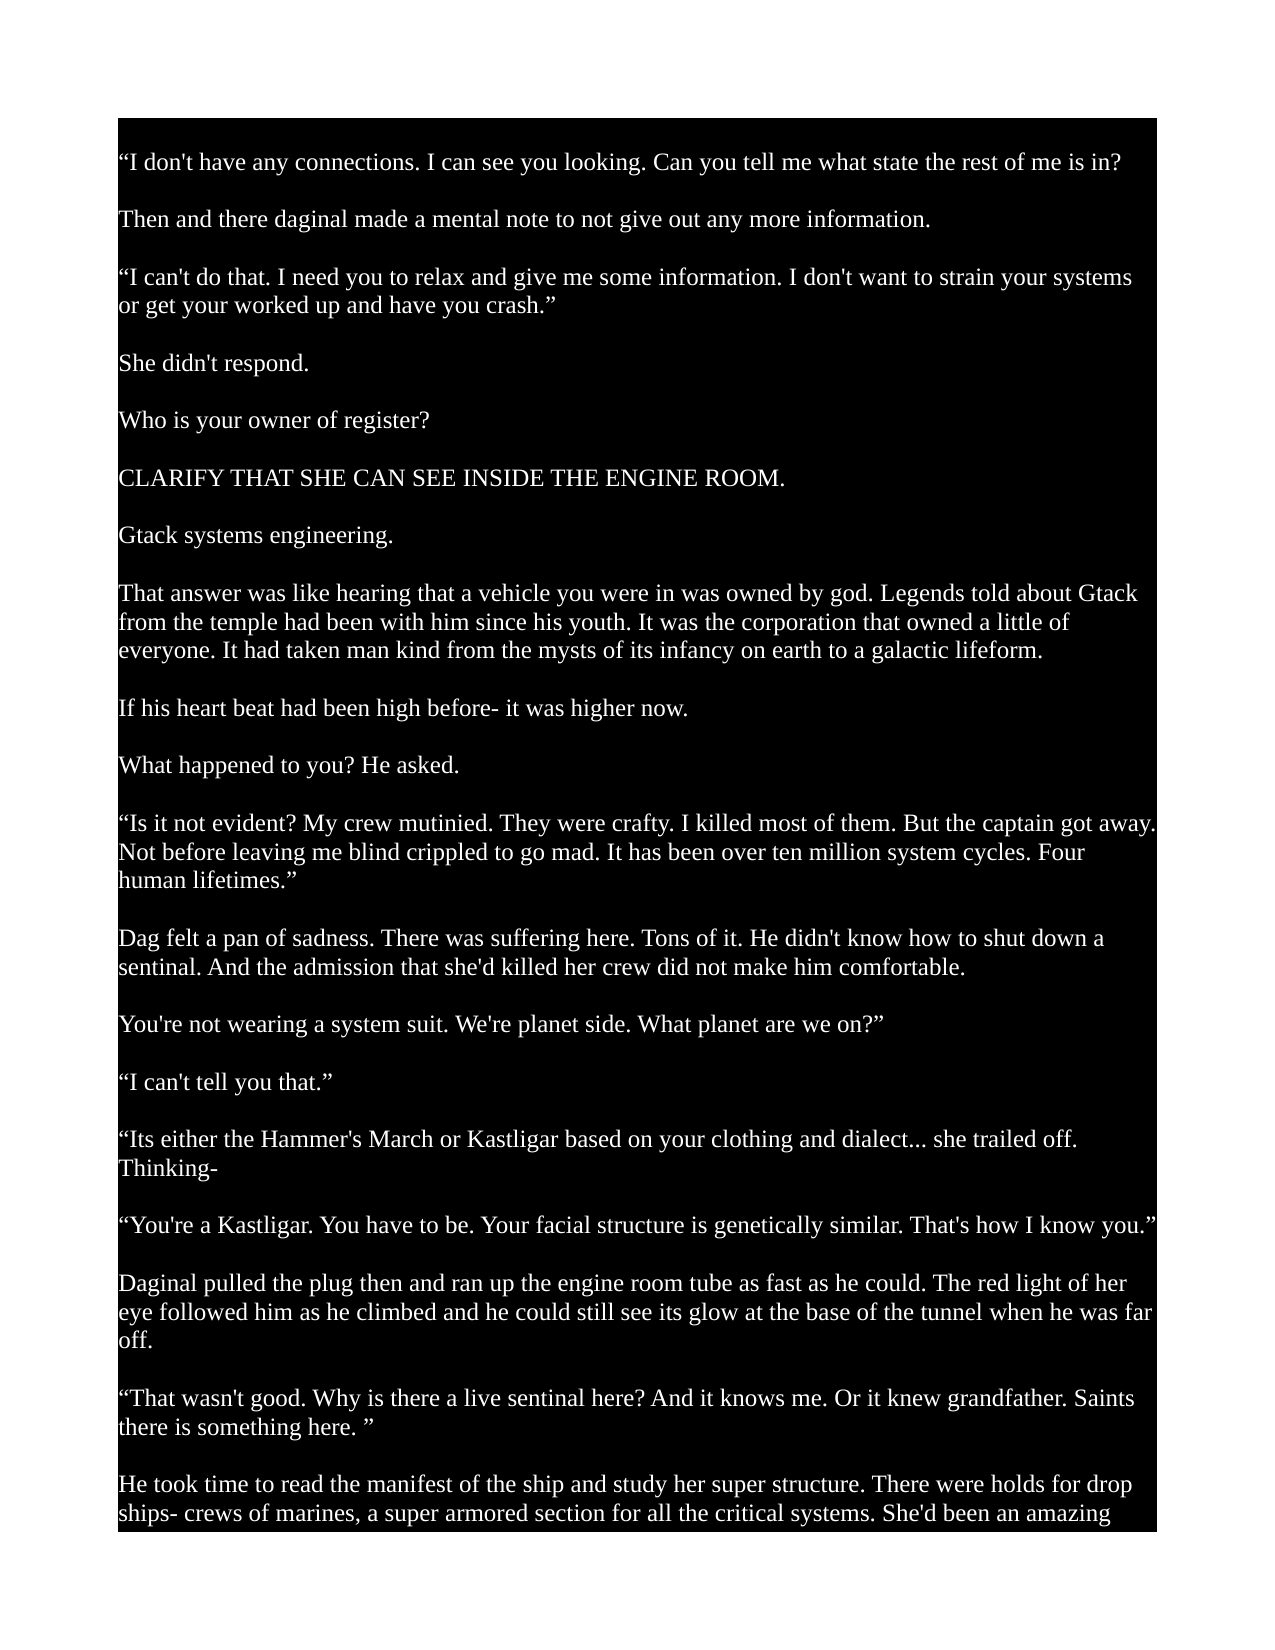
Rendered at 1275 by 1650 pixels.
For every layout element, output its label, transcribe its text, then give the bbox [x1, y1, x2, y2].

text That answer was like hearing that a vehicle you were in was owned by god. Legends told about Gtack from the temple had been with him since his youth. It was the corporation that owned a little of everyone. It had taken man kind from the mysts of its infancy on earth to a galactic lifeform. [118, 578, 1157, 693]
text If his heart beat had been high before- it was higher now. [118, 693, 1157, 722]
text What happened to you? He asked. “Is it not evident? My crew mutinied. They were crafty. I killed most of them. But the captain got away. Not before leaving me blind crippled to go mad. It has been over ten million system cycles. Four human lifetimes.” [118, 751, 1157, 894]
text “That wasn't good. Why is there a live sentinal here? And it knows me. Or it knew grandfather. Saints there is something here. ” He took time to read the manifest of the ship and study her super structure. There were holds for drop ships- crews of marines, a super armored section for all the critical systems. She'd been an amazing [118, 1383, 1157, 1527]
text Daginal pulled the plug then and ran up the engine room tube as fast as he could. The red light of her eye followed him as he climbed and he could still see its glow at the base of the tunnel when he was far off. [118, 1268, 1157, 1354]
text Then and there daginal made a mental note to not give out any more information. [118, 204, 1157, 233]
text You're not wearing a system suit. We're planet side. What planet are we on?” [118, 1009, 1157, 1038]
text Gtack systems engineering. [118, 521, 1157, 549]
text She didn't respond. Who is your owner of register? CLARIFY THAT SHE CAN SEE INSIDE THE ENGINE ROOM. [118, 348, 1157, 492]
text “I can't do that. I need you to relax and give me some information. I don't want to strain your systems or get your worked up and have you crash.” [118, 262, 1157, 319]
text “I can't tell you that.” “Its either the Hammer's March or Kastligar based on your clothing and dialect... she trailed off. Thinking- “You're a Kastligar. You have to be. Your facial structure is genetically similar. That's how I know you.” [118, 1038, 1157, 1239]
text “I don't have any connections. I can see you looking. Can you tell me what state the rest of me is in? [118, 147, 1157, 176]
text Dag felt a pan of sadness. There was suffering here. Tons of it. He didn't know how to shut down a sentinal. And the admission that she'd killed her crew did not make him comfortable. [118, 923, 1157, 981]
